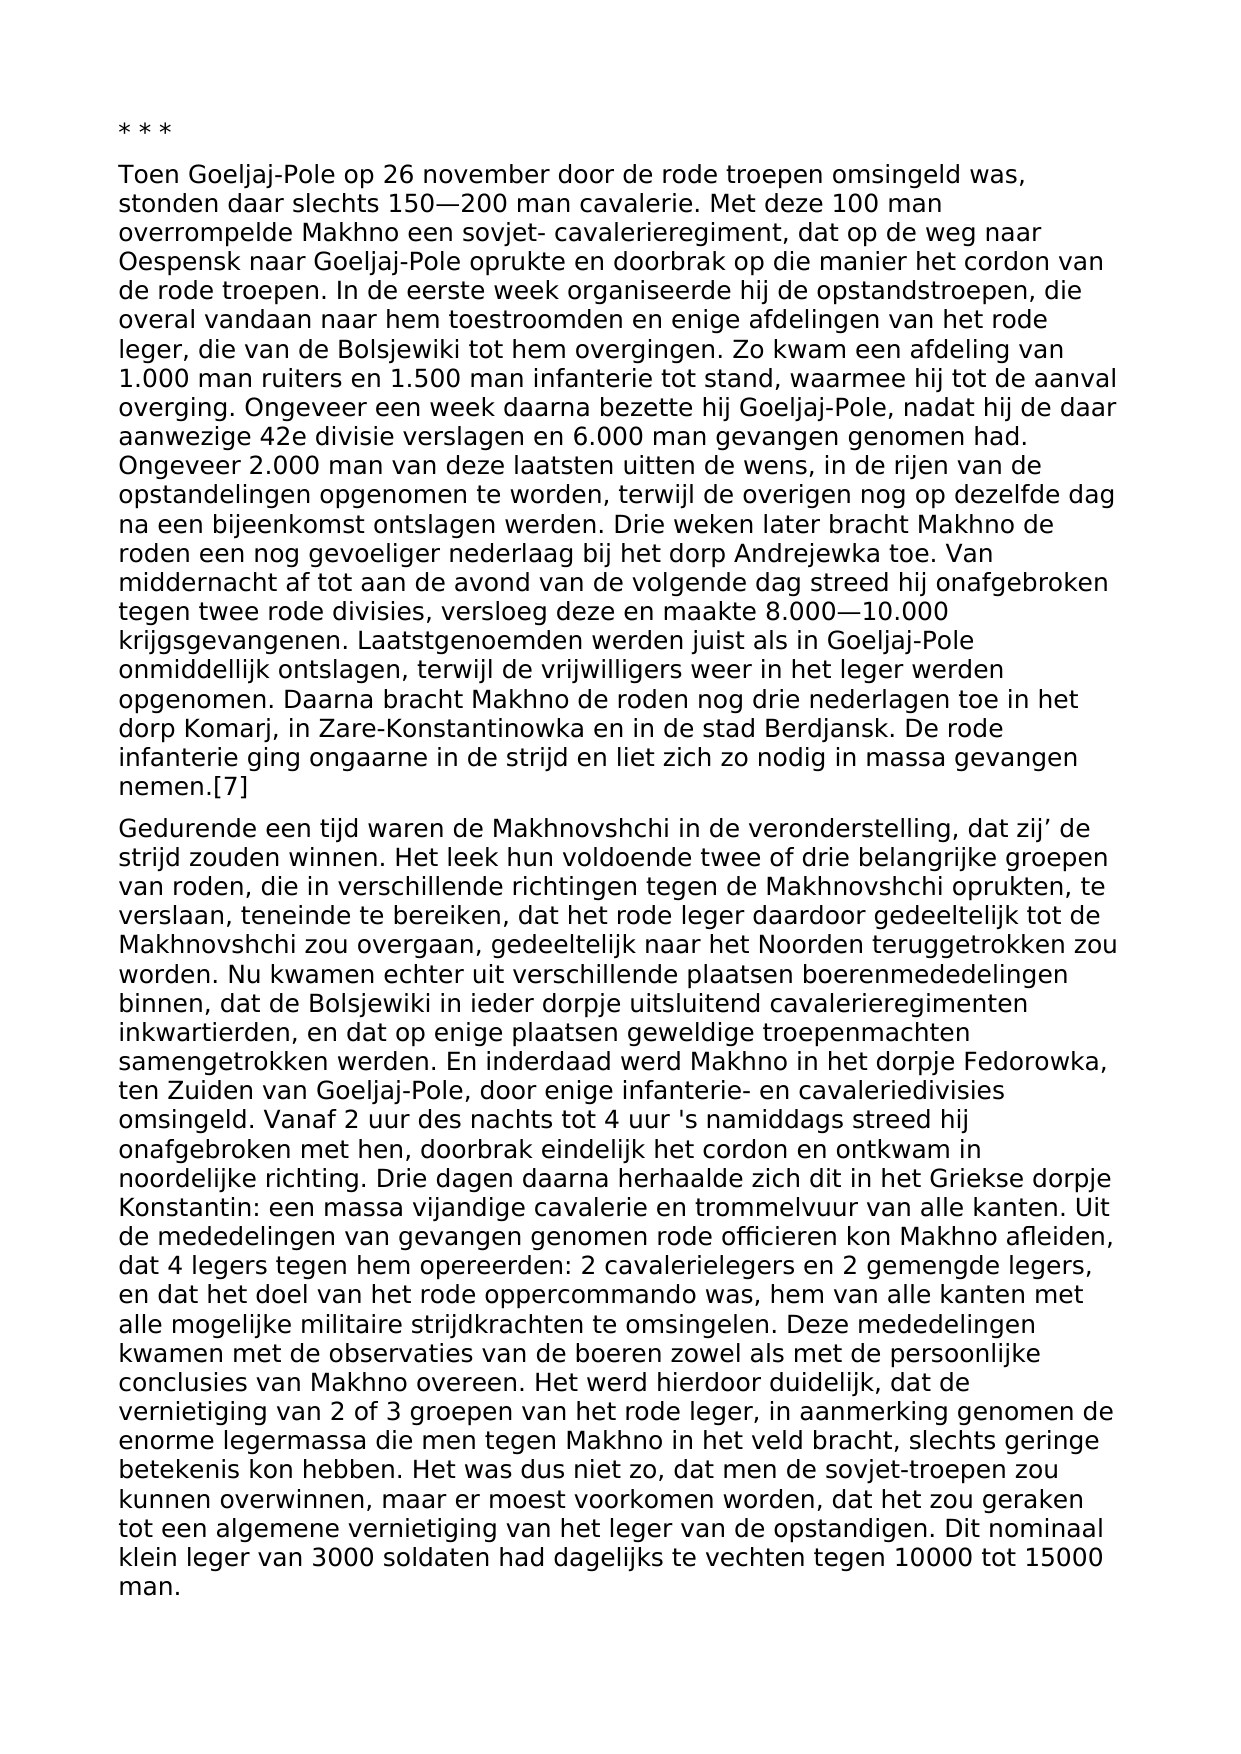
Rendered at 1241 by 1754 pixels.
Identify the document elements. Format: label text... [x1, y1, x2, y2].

text Toen Goeljaj-Pole op 26 november door de rode troepen omsingeld was, stonden daar slechts 150—200 man cavalerie. Met deze 100 man overrompelde Makhno een sovjet- cavalerieregiment, dat op de weg naar Oespensk naar Goeljaj-Pole oprukte en doorbrak op die manier het cordon van de rode troepen. In de eerste week organiseerde hij de opstandstroepen, die overal vandaan naar hem toestroomden en enige afdelingen van het rode leger, die van de Bolsjewiki tot hem overgingen. Zo kwam een afdeling van 1.000 man ruiters en 1.500 man infanterie tot stand, waarmee hij tot de aanval overging. Ongeveer een week daarna bezette hij Goeljaj-Pole, nadat hij de daar aanwezige 42e divisie verslagen en 6.000 man gevangen genomen had. Ongeveer 2.000 man van deze laatsten uitten de wens, in de rijen van de opstandelingen opgenomen te worden, terwijl de overigen nog op dezelfde dag na een bijeenkomst ontslagen werden. Drie weken later bracht Makhno de roden een nog gevoeliger nederlaag bij het dorp Andrejewka toe. Van middernacht af tot aan de avond van de volgende dag streed hij onafgebroken tegen twee rode divisies, versloeg deze en maakte 8.000—10.000 krijgsgevangenen. Laatstgenoemden werden juist als in Goeljaj-Pole onmiddellijk ontslagen, terwijl de vrijwilligers weer in het leger werden opgenomen. Daarna bracht Makhno de roden nog drie nederlagen toe in het dorp Komarj, in Zare-Konstantinowka en in de stad Berdjansk. De rode infanterie ging ongaarne in de strijd en liet zich zo nodig in massa gevangen nemen.[7] [118, 160, 1122, 801]
text Gedurende een tijd waren de Makhnovshchi in de veronderstelling, dat zij’ de strijd zouden winnen. Het leek hun voldoende twee of drie belangrijke groepen van roden, die in verschillende richtingen tegen de Makhnovshchi oprukten, te verslaan, teneinde te bereiken, dat het rode leger daardoor gedeeltelijk tot de Makhnovshchi zou overgaan, gedeeltelijk naar het Noorden teruggetrokken zou worden. Nu kwamen echter uit verschillende plaatsen boerenmededelingen binnen, dat de Bolsjewiki in ieder dorpje uitsluitend cavalerieregimenten inkwartierden, en dat op enige plaatsen geweldige troepenmachten samengetrokken werden. En inderdaad werd Makhno in het dorpje Fedorowka, ten Zuiden van Goeljaj-Pole, door enige infanterie- en cavaleriedivisies omsingeld. Vanaf 2 uur des nachts tot 4 uur 's namiddags streed hij onafgebroken met hen, doorbrak eindelijk het cordon en ontkwam in noordelijke richting. Drie dagen daarna herhaalde zich dit in het Griekse dorpje Konstantin: een massa vijandige cavalerie en trommelvuur van alle kanten. Uit de mededelingen van gevangen genomen rode officieren kon Makhno afleiden, dat 4 legers tegen hem opereerden: 2 cavalerielegers en 2 gemengde legers, en dat het doel van het rode oppercommando was, hem van alle kanten met alle mogelijke militaire strijdkrachten te omsingelen. Deze mededelingen kwamen met de observaties van de boeren zowel als met de persoonlijke conclusies van Makhno overeen. Het werd hierdoor duidelijk, dat de vernietiging van 2 of 3 groepen van het rode leger, in aanmerking genomen de enorme legermassa die men tegen Makhno in het veld bracht, slechts geringe betekenis kon hebben. Het was dus niet zo, dat men de sovjet-troepen zou kunnen overwinnen, maar er moest voorkomen worden, dat het zou geraken tot een algemene vernietiging van het leger van de opstandigen. Dit nominaal klein leger van 3000 soldaten had dagelijks te vechten tegen 10000 tot 15000 man. [118, 814, 1122, 1601]
text * * * [118, 118, 1122, 147]
